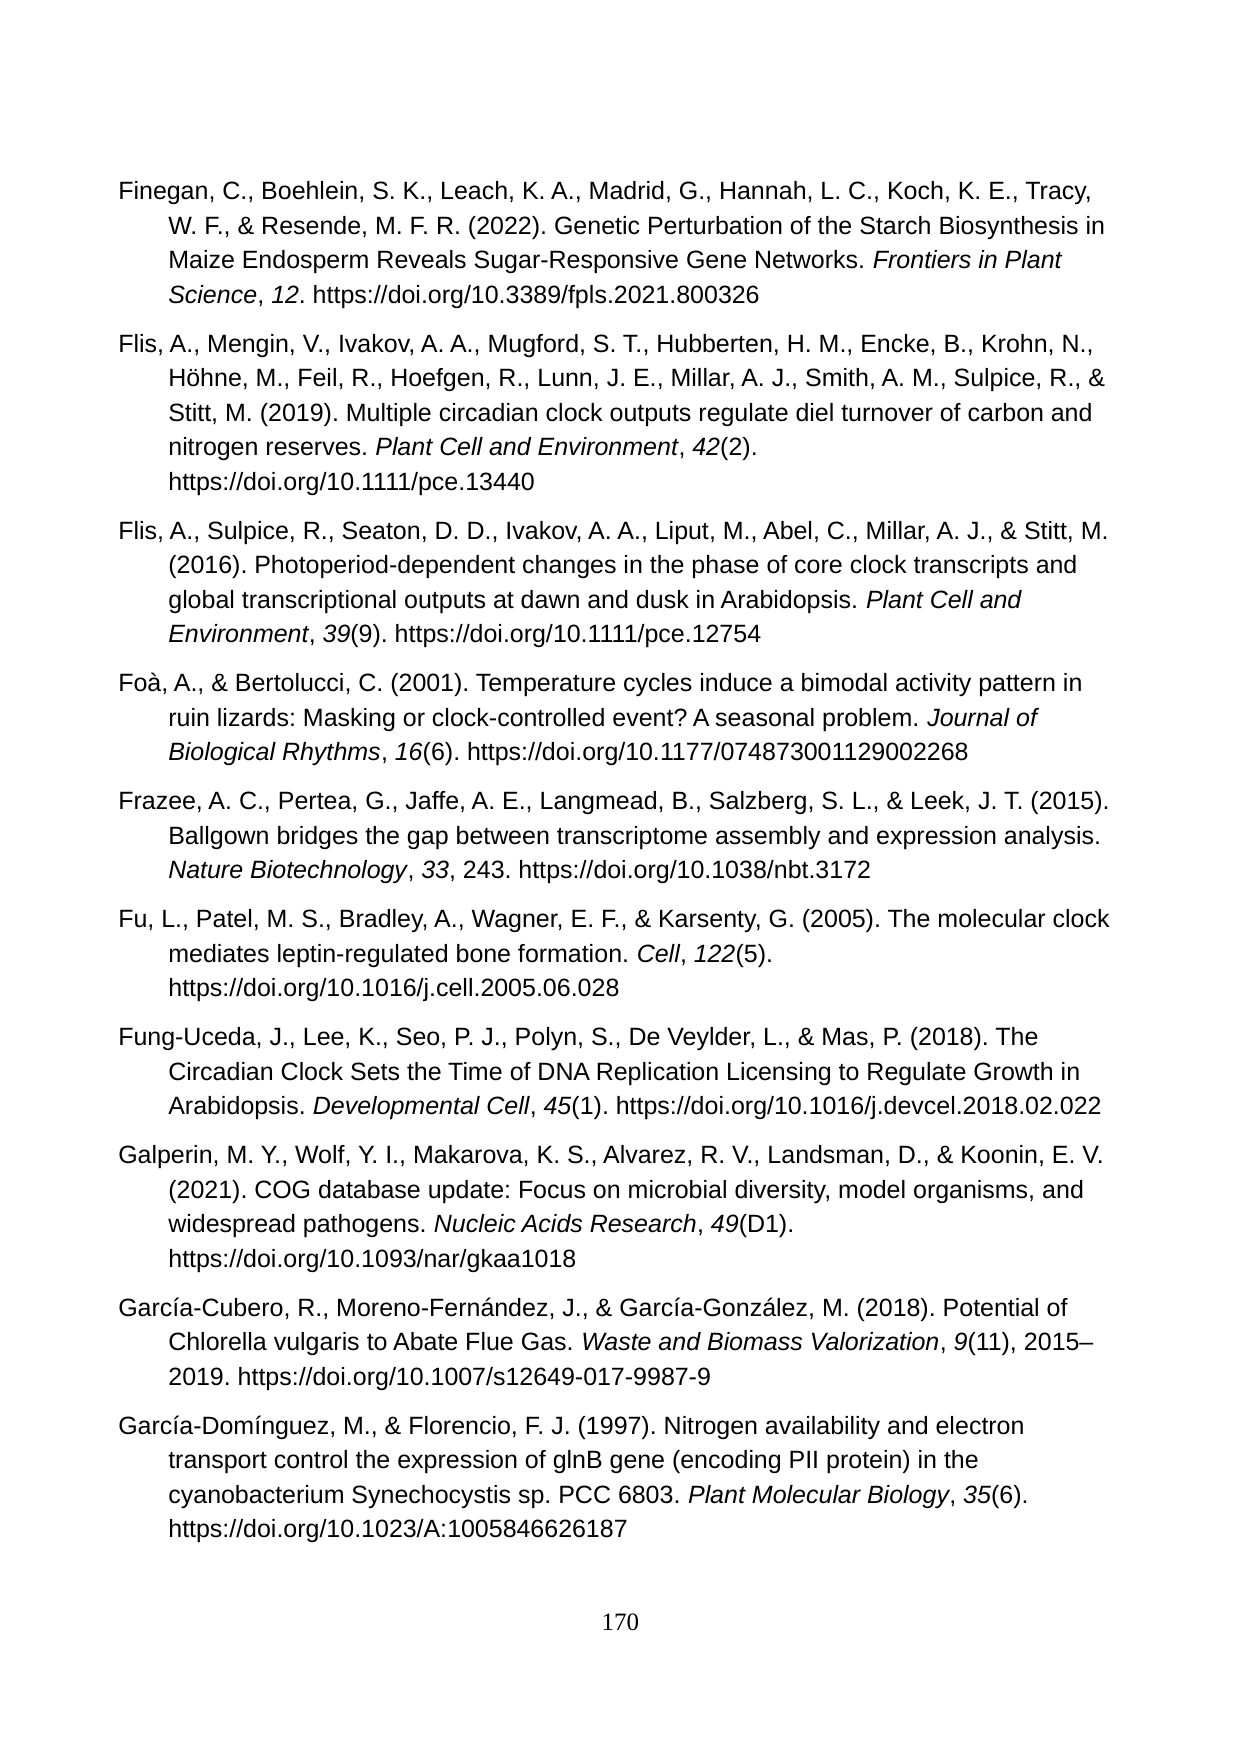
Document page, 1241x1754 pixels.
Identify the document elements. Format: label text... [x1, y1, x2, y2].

text Foà, A., & Bertolucci, C. (2001). Temperature cycles induce a bimodal activity pattern in ruin lizards: Masking or clock-controlled event? A seasonal problem. Journal of Biological Rhythms, 16(6). https://doi.org/10.1177/074873001129002268 [118, 668, 1122, 766]
text García-Cubero, R., Moreno-Fernández, J., & García-González, M. (2018). Potential of Chlorella vulgaris to Abate Flue Gas. Waste and Biomass Valorization, 9(11), 2015–2019. https://doi.org/10.1007/s12649-017-9987-9 [118, 1293, 1122, 1391]
text Frazee, A. C., Pertea, G., Jaffe, A. E., Langmead, B., Salzberg, S. L., & Leek, J. T. (2015). Ballgown bridges the gap between transcriptome assembly and expression analysis. Nature Biotechnology, 33, 243. https://doi.org/10.1038/nbt.3172 [118, 786, 1122, 884]
text Fung-Uceda, J., Lee, K., Seo, P. J., Polyn, S., De Veylder, L., & Mas, P. (2018). The Circadian Clock Sets the Time of DNA Replication Licensing to Regulate Growth in Arabidopsis. Developmental Cell, 45(1). https://doi.org/10.1016/j.devcel.2018.02.022 [118, 1022, 1122, 1120]
text Flis, A., Sulpice, R., Seaton, D. D., Ivakov, A. A., Liput, M., Abel, C., Millar, A. J., & Stitt, M. (2016). Photoperiod-dependent changes in the phase of core clock transcripts and global transcriptional outputs at dawn and dusk in Arabidopsis. Plant Cell and Environment, 39(9). https://doi.org/10.1111/pce.12754 [118, 516, 1122, 648]
text Flis, A., Mengin, V., Ivakov, A. A., Mugford, S. T., Hubberten, H. M., Encke, B., Krohn, N., Höhne, M., Feil, R., Hoefgen, R., Lunn, J. E., Millar, A. J., Smith, A. M., Sulpice, R., & Stitt, M. (2019). Multiple circadian clock outputs regulate diel turnover of carbon and nitrogen reserves. Plant Cell and Environment, 42(2). https://doi.org/10.1111/pce.13440 [118, 329, 1122, 496]
text Finegan, C., Boehlein, S. K., Leach, K. A., Madrid, G., Hannah, L. C., Koch, K. E., Tracy, W. F., & Resende, M. F. R. (2022). Genetic Perturbation of the Starch Biosynthesis in Maize Endosperm Reveals Sugar-Responsive Gene Networks. Frontiers in Plant Science, 12. https://doi.org/10.3389/fpls.2021.800326 [118, 176, 1122, 308]
text Fu, L., Patel, M. S., Bradley, A., Wagner, E. F., & Karsenty, G. (2005). The molecular clock mediates leptin-regulated bone formation. Cell, 122(5). https://doi.org/10.1016/j.cell.2005.06.028 [118, 904, 1122, 1002]
text García-Domínguez, M., & Florencio, F. J. (1997). Nitrogen availability and electron transport control the expression of glnB gene (encoding PII protein) in the cyanobacterium Synechocystis sp. PCC 6803. Plant Molecular Biology, 35(6). https://doi.org/10.1023/A:1005846626187 [118, 1411, 1122, 1543]
text Galperin, M. Y., Wolf, Y. I., Makarova, K. S., Alvarez, R. V., Landsman, D., & Koonin, E. V. (2021). COG database update: Focus on microbial diversity, model organisms, and widespread pathogens. Nucleic Acids Research, 49(D1). https://doi.org/10.1093/nar/gkaa1018 [118, 1140, 1122, 1273]
